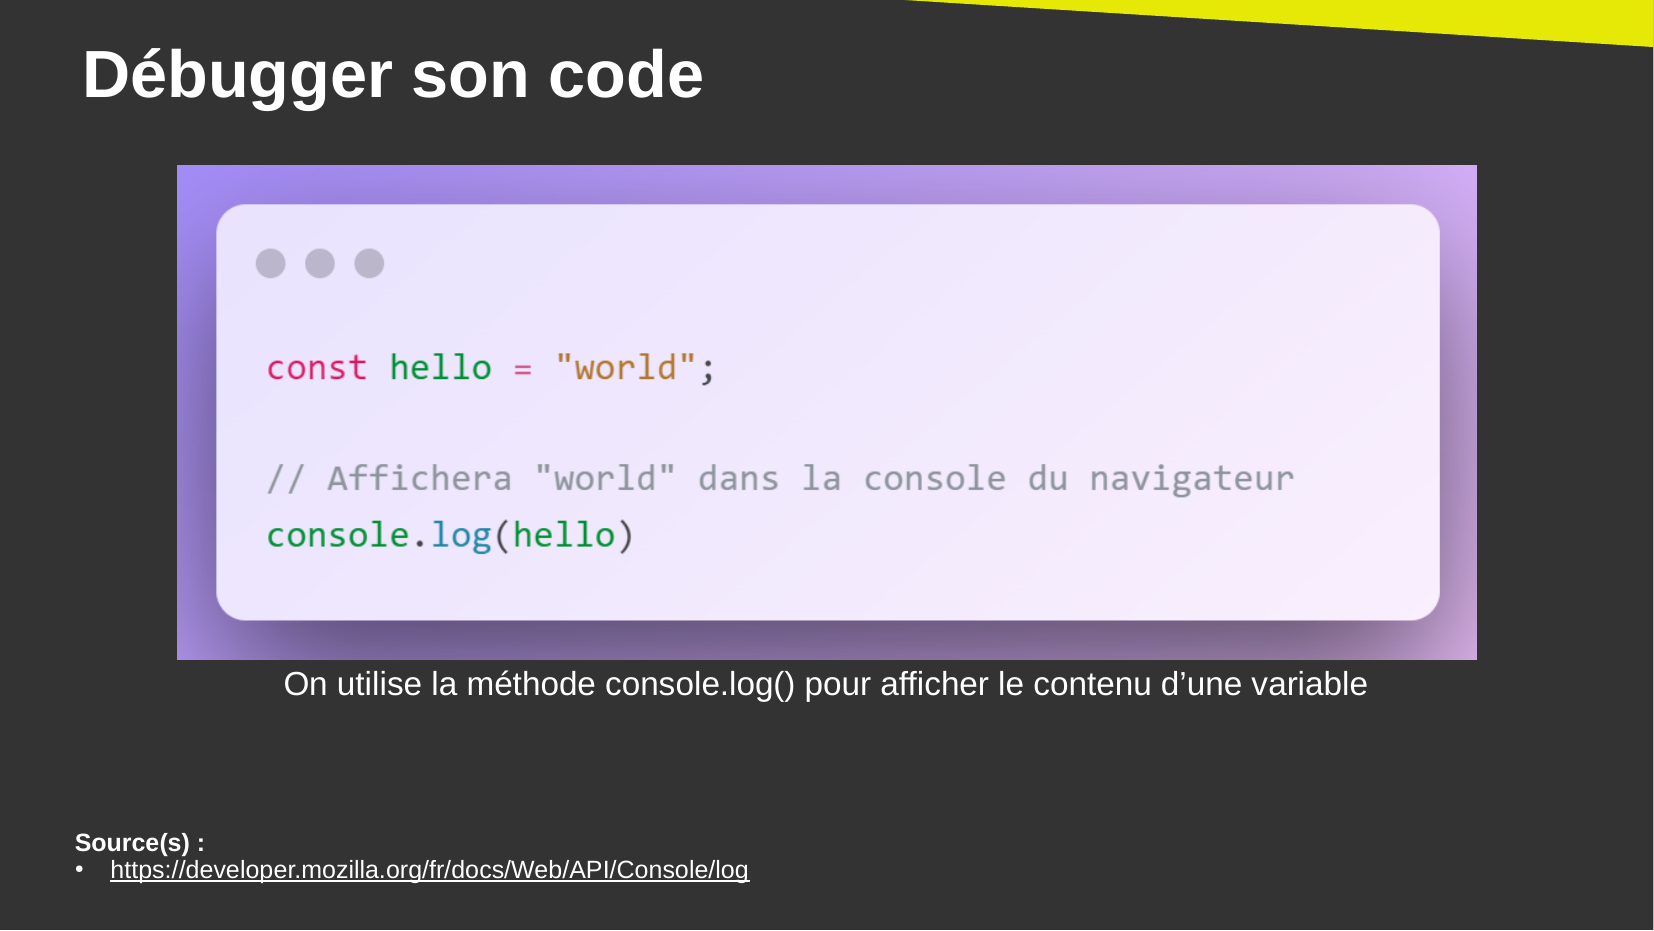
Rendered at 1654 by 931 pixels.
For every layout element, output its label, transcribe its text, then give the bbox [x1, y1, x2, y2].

picture [177, 165, 1477, 657]
title Débugger son code [82, 37, 1571, 114]
text_box Source(s) : https://developer.mozilla.org/fr/docs/Web/API/Console/log [60, 820, 1583, 892]
text_box [904, 0, 1654, 48]
text_box On utilise la méthode console.log() pour afficher le contenu d’une variable [135, 657, 1518, 751]
